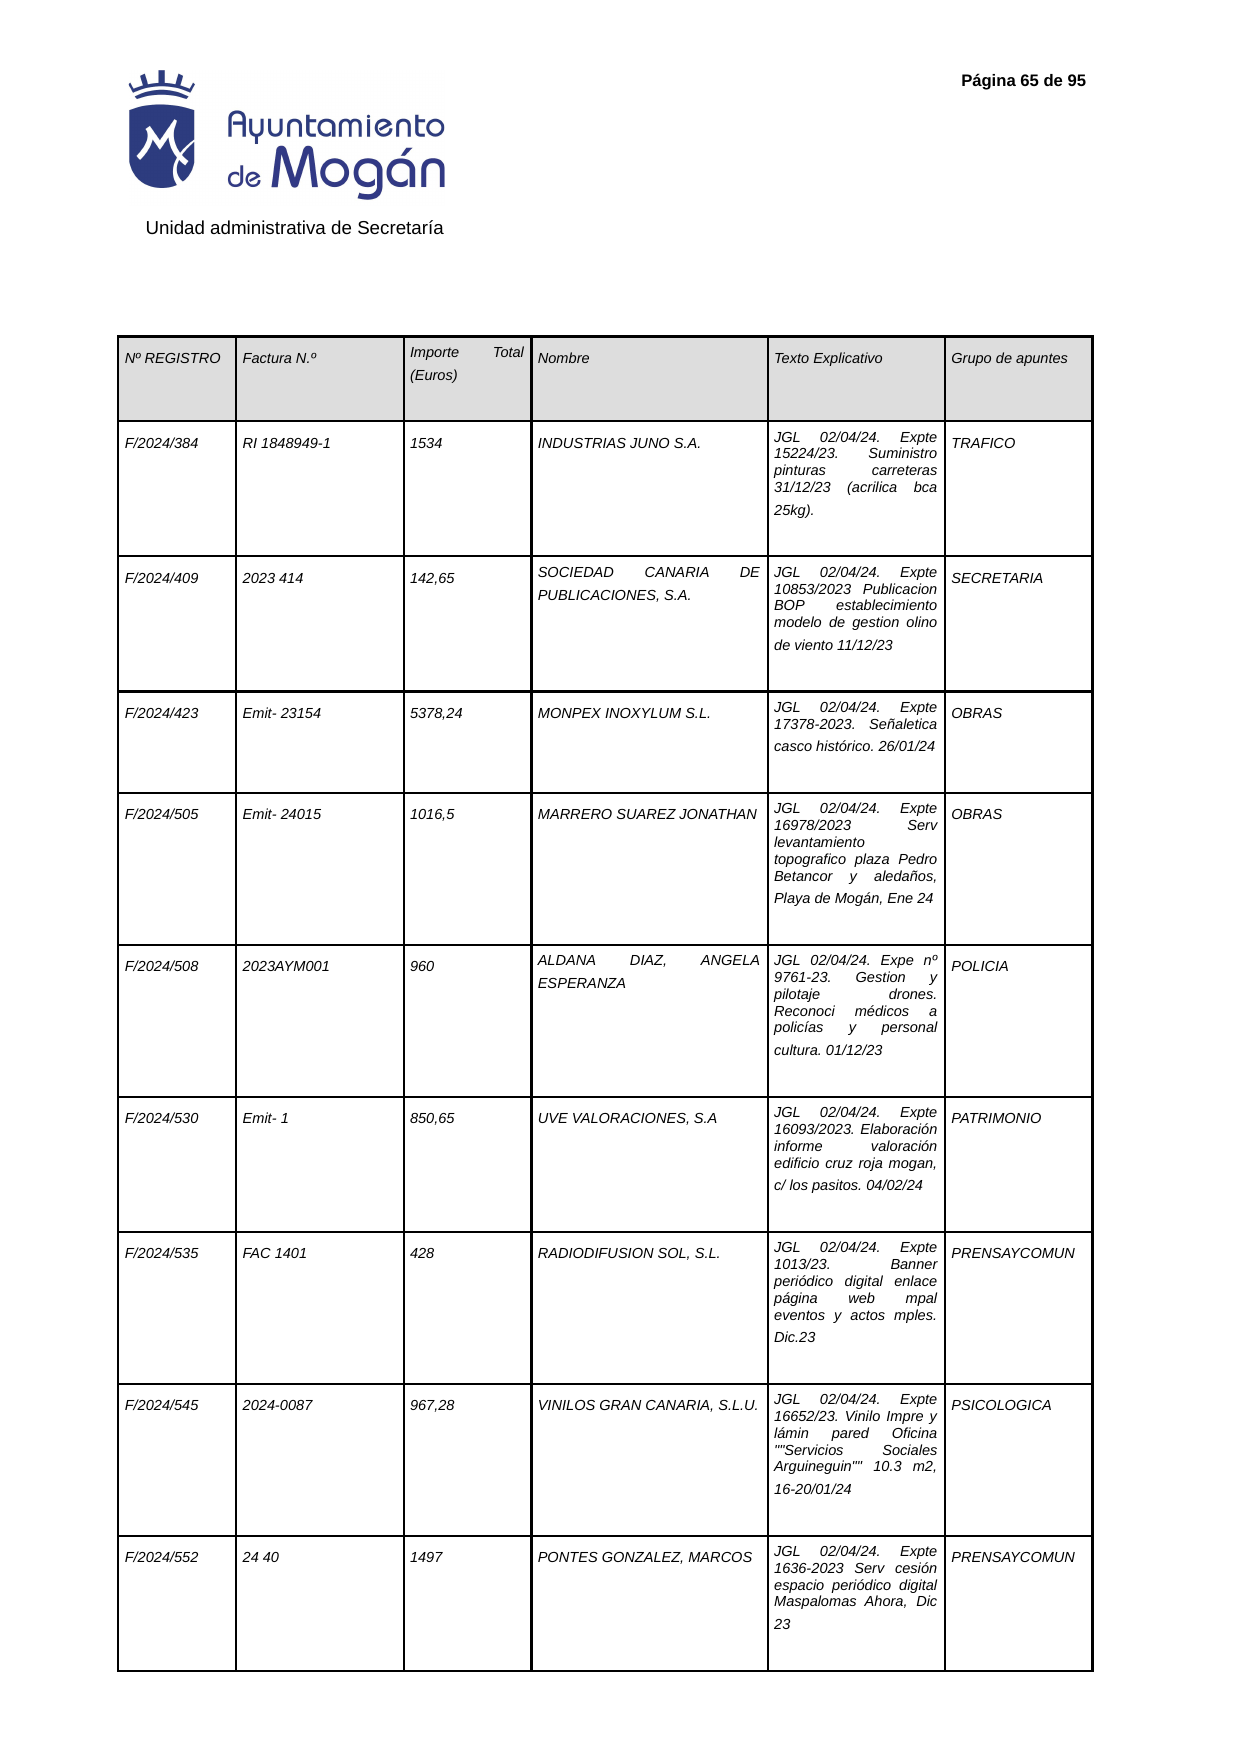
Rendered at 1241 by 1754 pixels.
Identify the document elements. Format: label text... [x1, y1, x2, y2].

table_cell ALDANA DIAZ, ANGELA ESPERANZA [533, 946, 767, 1096]
table_header Factura N.º [237, 338, 403, 420]
table_cell PSICOLOGICA [946, 1385, 1091, 1534]
table_cell 1497 [405, 1537, 530, 1669]
table_cell F/2024/505 [119, 794, 235, 944]
table_cell JGL 02/04/24. Expte 1636-2023 Serv cesión espacio periódico digital Maspalomas Ahora, Dic 23 [769, 1537, 944, 1669]
table_cell POLICIA [946, 946, 1091, 1096]
table_cell JGL 02/04/24. Expe nº 9761-23. Gestion y pilotaje drones. Reconoci médicos a policías y personal cultura. 01/12/23 [769, 946, 944, 1096]
table_cell 2023AYM001 [237, 946, 403, 1096]
table_cell FAC 1401 [237, 1233, 403, 1383]
table_cell 1016,5 [405, 794, 530, 944]
table_cell RI 1848949-1 [237, 422, 403, 555]
table_cell PONTES GONZALEZ, MARCOS [533, 1537, 767, 1669]
table_cell PRENSAYCOMUN [946, 1233, 1091, 1383]
table_cell JGL 02/04/24. Expte 16978/2023 Serv levantamiento topografico plaza Pedro Betancor y aledaños, Playa de Mogán, Ene 24 [769, 794, 944, 944]
table_cell 142,65 [405, 557, 530, 690]
table_cell RADIODIFUSION SOL, S.L. [533, 1233, 767, 1383]
table_cell 428 [405, 1233, 530, 1383]
table_cell 24 40 [237, 1537, 403, 1669]
table_cell 967,28 [405, 1385, 530, 1534]
table_cell Emit- 23154 [237, 693, 403, 792]
table_cell VINILOS GRAN CANARIA, S.L.U. [533, 1385, 767, 1534]
table_cell 2024-0087 [237, 1385, 403, 1534]
table_cell MARRERO SUAREZ JONATHAN [533, 794, 767, 944]
table_cell Emit- 24015 [237, 794, 403, 944]
table_cell PRENSAYCOMUN [946, 1537, 1091, 1669]
table_cell JGL 02/04/24. Expte 16652/23. Vinilo Impre y lámin pared Oficina ""Servicios Sociales Arguineguin"" 10.3 m2, 16-20/01/24 [769, 1385, 944, 1534]
table_cell F/2024/384 [119, 422, 235, 555]
table_cell JGL 02/04/24. Expte 10853/2023 Publicacion BOP establecimiento modelo de gestion olino de viento 11/12/23 [769, 557, 944, 690]
table_cell UVE VALORACIONES, S.A [533, 1098, 767, 1231]
table_cell TRAFICO [946, 422, 1091, 555]
table_cell F/2024/508 [119, 946, 235, 1096]
table_cell OBRAS [946, 693, 1091, 792]
table_cell JGL 02/04/24. Expte 17378-2023. Señaletica casco histórico. 26/01/24 [769, 693, 944, 792]
table_cell F/2024/530 [119, 1098, 235, 1231]
table_cell Emit- 1 [237, 1098, 403, 1231]
table_cell OBRAS [946, 794, 1091, 944]
table_cell 960 [405, 946, 530, 1096]
table_cell F/2024/545 [119, 1385, 235, 1534]
table_cell INDUSTRIAS JUNO S.A. [533, 422, 767, 555]
table_cell SOCIEDAD CANARIA DE PUBLICACIONES, S.A. [533, 557, 767, 690]
table_cell JGL 02/04/24. Expte 15224/23. Suministro pinturas carreteras 31/12/23 (acrilica bca 25kg). [769, 422, 944, 555]
table_cell F/2024/552 [119, 1537, 235, 1669]
table_cell JGL 02/04/24. Expte 16093/2023. Elaboración informe valoración edificio cruz roja mogan, c/ los pasitos. 04/02/24 [769, 1098, 944, 1231]
table_cell SECRETARIA [946, 557, 1091, 690]
table_header Nombre [533, 338, 767, 420]
table_cell 2023 414 [237, 557, 403, 690]
picture [128, 70, 445, 206]
table_cell PATRIMONIO [946, 1098, 1091, 1231]
table_header Texto Explicativo [769, 338, 944, 420]
table_header Importe Total (Euros) [405, 338, 530, 420]
table_header Grupo de apuntes [946, 338, 1091, 420]
table_cell 850,65 [405, 1098, 530, 1231]
table_cell 5378,24 [405, 693, 530, 792]
table_cell JGL 02/04/24. Expte 1013/23. Banner periódico digital enlace página web mpal eventos y actos mples. Dic.23 [769, 1233, 944, 1383]
table_cell F/2024/423 [119, 693, 235, 792]
table_cell F/2024/535 [119, 1233, 235, 1383]
table_cell MONPEX INOXYLUM S.L. [533, 693, 767, 792]
table_cell F/2024/409 [119, 557, 235, 690]
table_cell 1534 [405, 422, 530, 555]
table_header Nº REGISTRO [119, 338, 235, 420]
